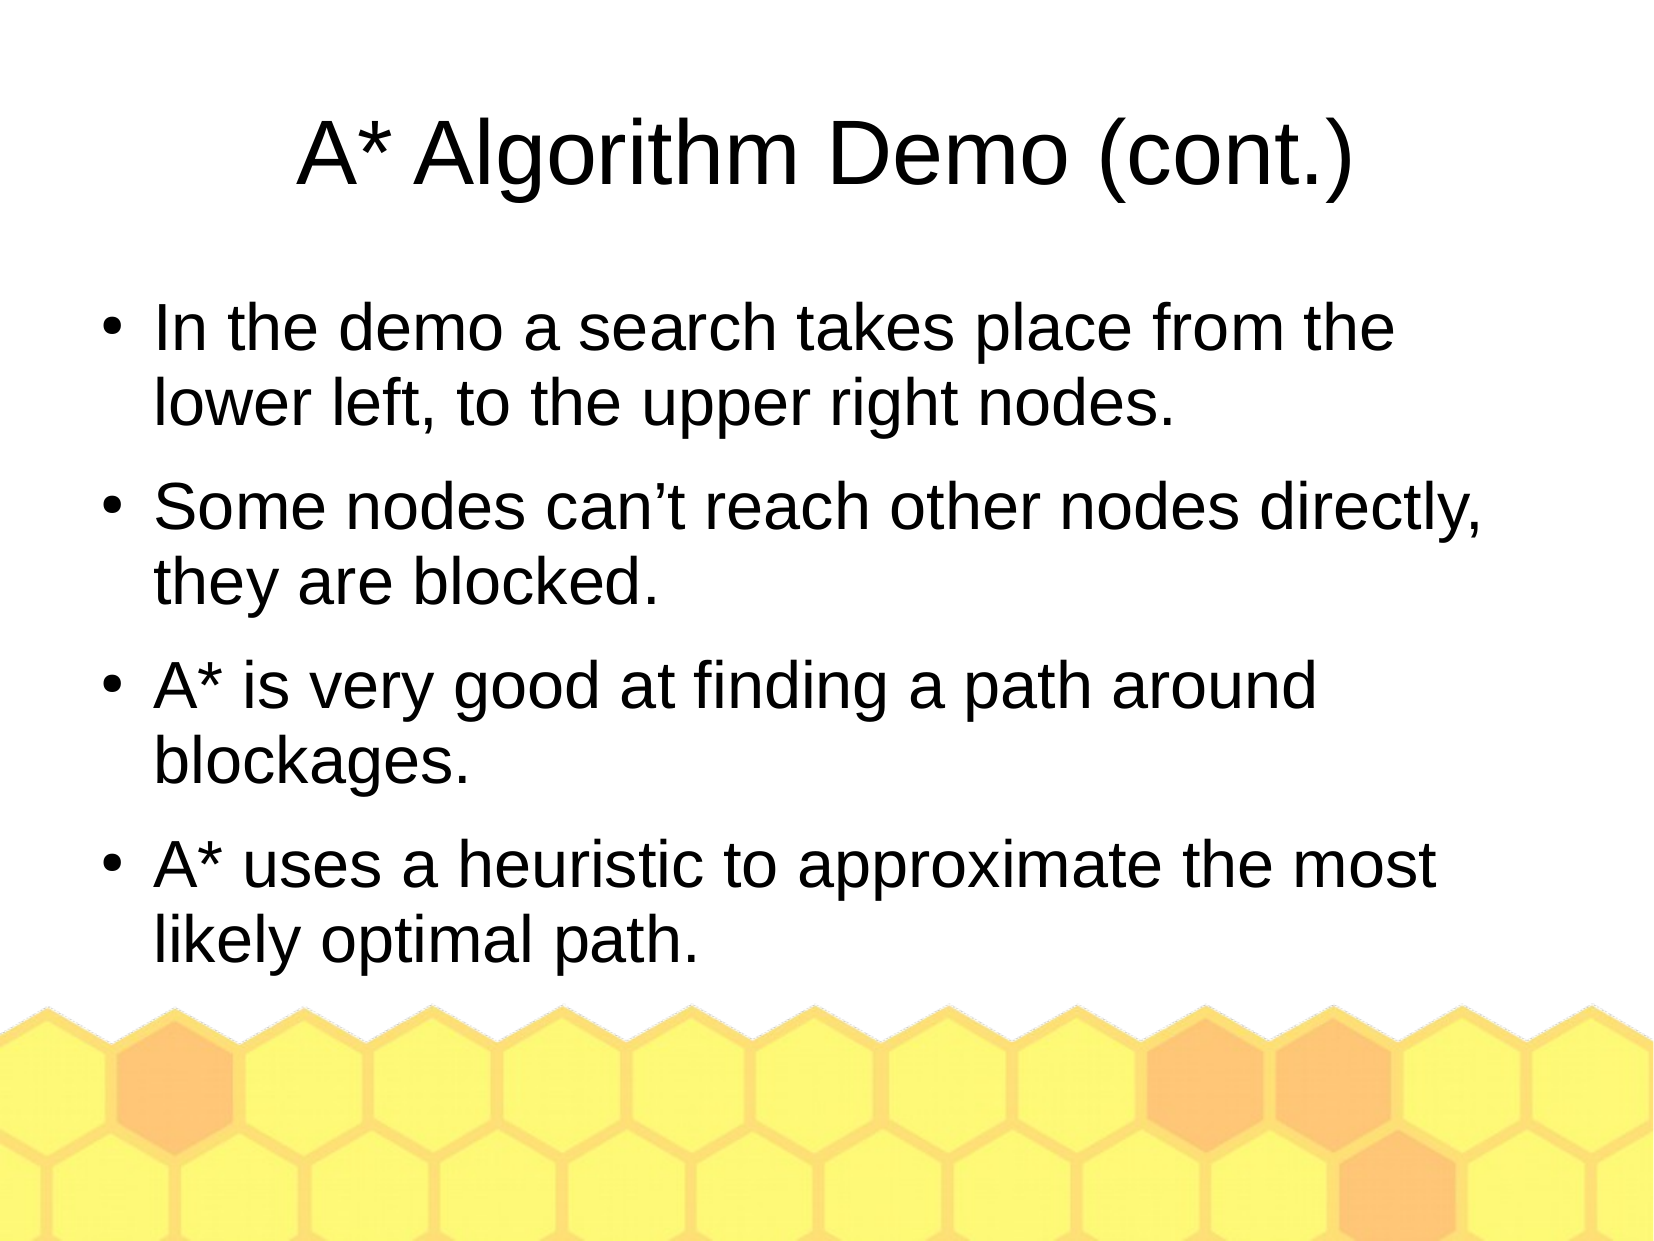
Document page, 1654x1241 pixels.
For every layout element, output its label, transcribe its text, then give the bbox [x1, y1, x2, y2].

picture [0, 1001, 1654, 1241]
list In the demo a search takes place from the lower left, to the upper right nodes. Some nodes can’t reach other nodes directly, they are blocked. A* is very good at finding a path around blockages. A* uses a heuristic to approximate the most likely optimal path. [82, 290, 1571, 1010]
title A* Algorithm Demo (cont.) [82, 49, 1571, 257]
